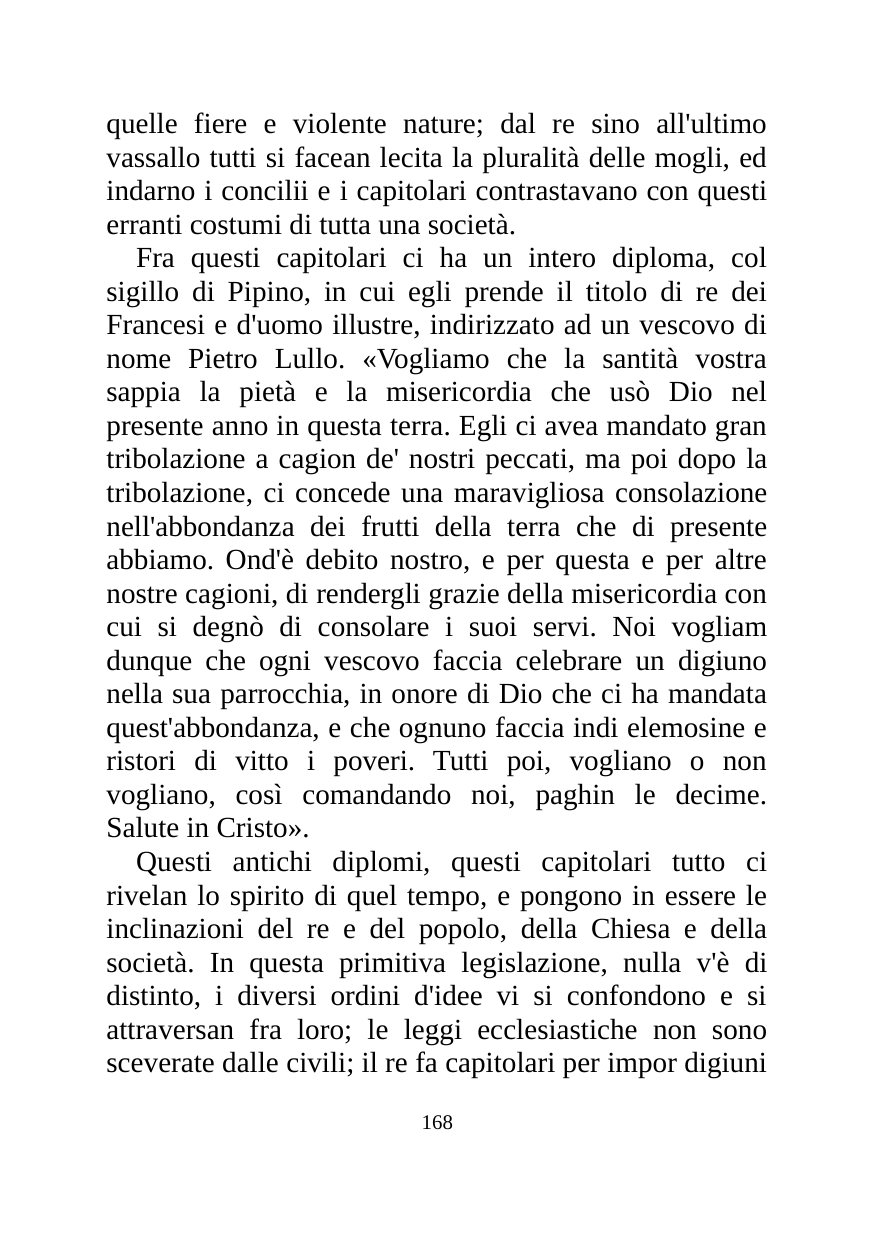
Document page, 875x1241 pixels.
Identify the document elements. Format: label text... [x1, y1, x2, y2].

text Questi antichi diplomi, questi capitolari tutto ci rivelan lo spirito di quel tempo, e pongono in essere le inclinazioni del re e del popolo, della Chiesa e della società. In questa primitiva legislazione, nulla v'è di distinto, i diversi ordini d'idee vi si confondono e si attraversan fra loro; le leggi ecclesiastiche non sono sceverate dalle civili; il re fa capitolari per impor digiuni [106, 844, 768, 1079]
text Fra questi capitolari ci ha un intero diploma, col sigillo di Pipino, in cui egli prende il titolo di re dei Francesi e d'uomo illustre, indirizzato ad un vescovo di nome Pietro Lullo. «Vogliamo che la santità vostra sappia la pietà e la misericordia che usò Dio nel presente anno in questa terra. Egli ci avea mandato gran tribolazione a cagion de' nostri peccati, ma poi dopo la tribolazione, ci concede una maravigliosa consolazione nell'abbondanza dei frutti della terra che di presente abbiamo. Ond'è debito nostro, e per questa e per altre nostre cagioni, di rendergli grazie della misericordia con cui si degnò di consolare i suoi servi. Noi vogliam dunque che ogni vescovo faccia celebrare un digiuno nella sua parrocchia, in onore di Dio che ci ha mandata quest'abbondanza, e che ognuno faccia indi elemosine e ristori di vitto i poveri. Tutti poi, vogliano o non vogliano, così comandando noi, paghin le decime. Salute in Cristo». [106, 240, 768, 844]
text quelle fiere e violente nature; dal re sino all'ultimo vassallo tutti si facean lecita la pluralità delle mogli, ed indarno i concilii e i capitolari contrastavano con questi erranti costumi di tutta una società. [106, 106, 768, 240]
